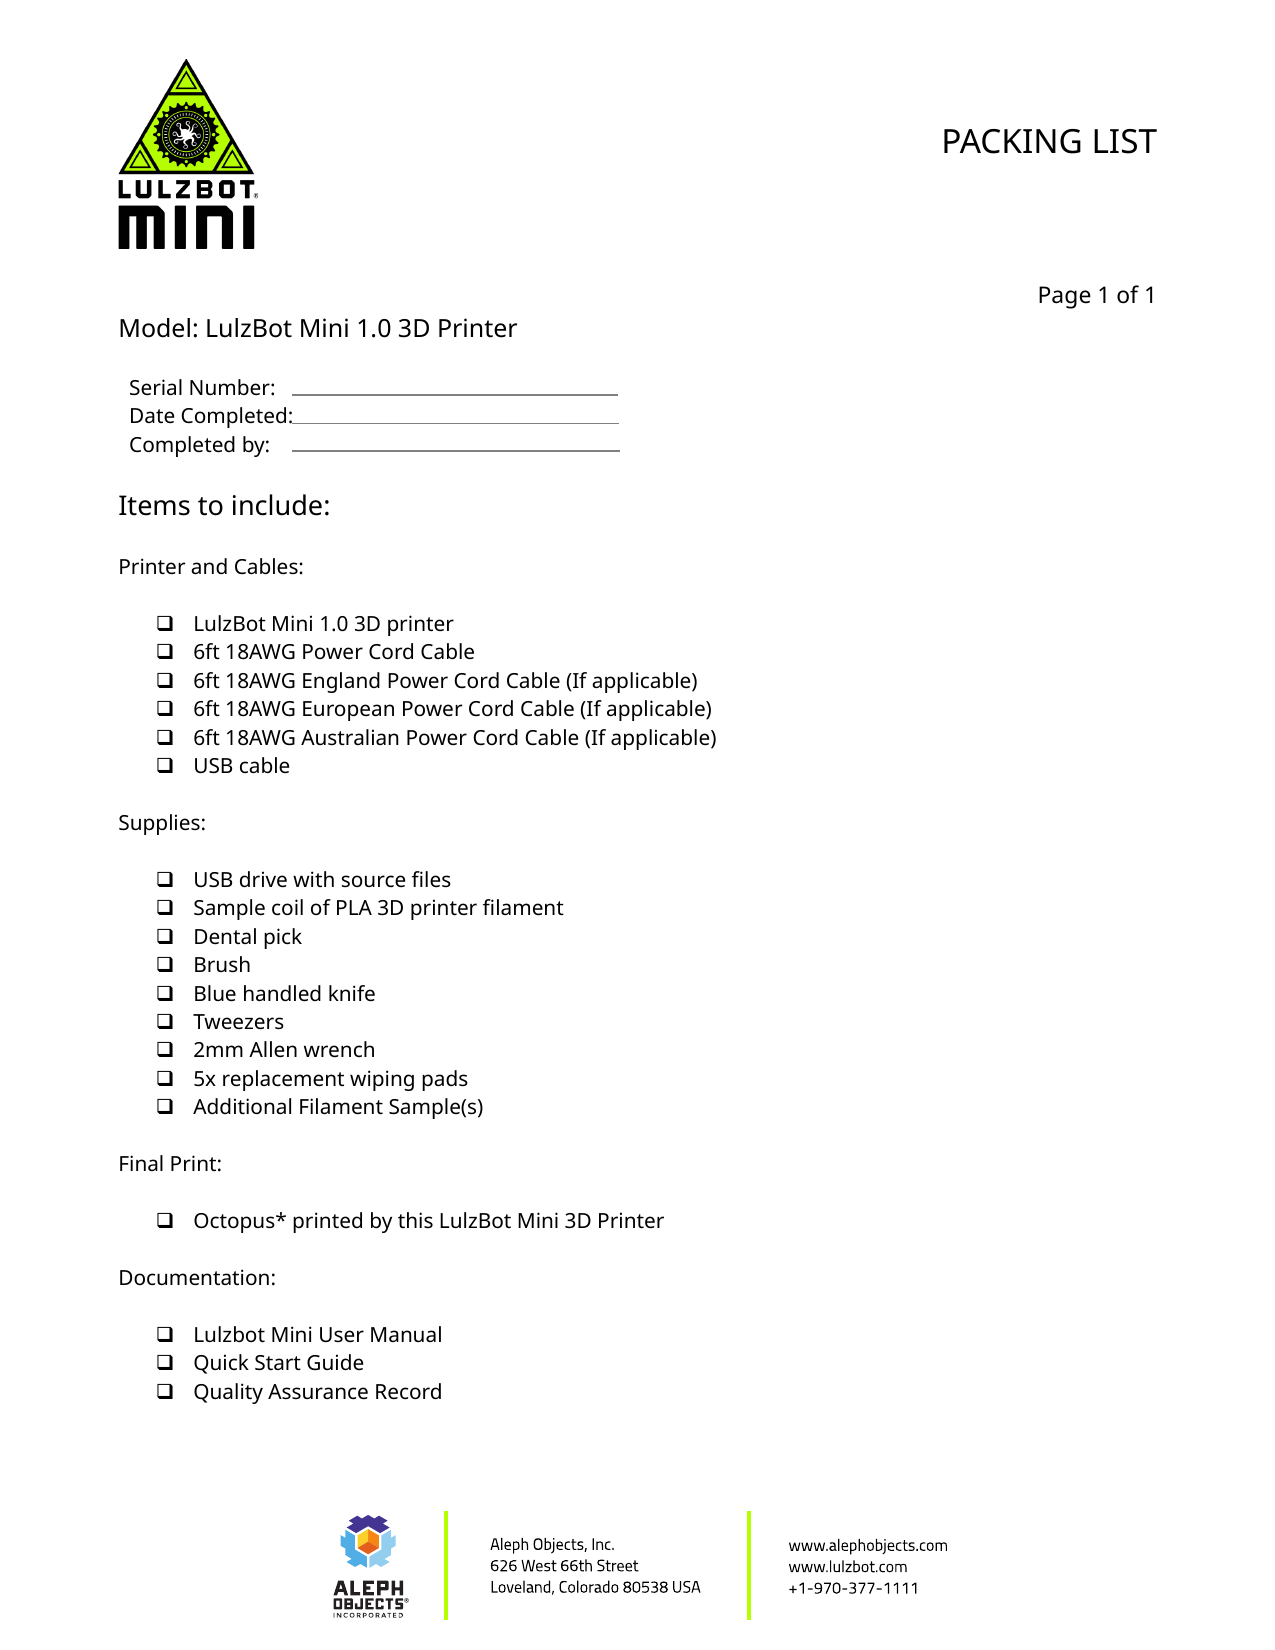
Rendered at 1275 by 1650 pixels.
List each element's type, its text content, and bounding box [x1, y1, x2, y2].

list 6ft 18AWG Power Cord Cable [156, 637, 1157, 666]
list USB drive with source files [156, 865, 1157, 893]
list Additional Filament Sample(s) [156, 1092, 1157, 1121]
list 2mm Allen wrench [156, 1036, 1157, 1064]
list 6ft 18AWG Australian Power Cord Cable (If applicable) [156, 723, 1157, 751]
list Lulzbot Mini User Manual [156, 1320, 1157, 1348]
list 6ft 18AWG European Power Cord Cable (If applicable) [156, 694, 1157, 723]
list Brush [156, 950, 1157, 979]
text Documentation: [118, 1263, 1176, 1292]
list Sample coil of PLA 3D printer filament [156, 893, 1157, 922]
list Octopus* printed by this LulzBot Mini 3D Printer [156, 1206, 1157, 1235]
list Tweezers [156, 1007, 1157, 1036]
text Supplies: [118, 808, 1176, 837]
text Completed by: [118, 430, 1157, 458]
list Quality Assurance Record [156, 1377, 1157, 1405]
text Date Completed: [118, 402, 1157, 430]
list Dental pick [156, 922, 1157, 950]
list USB cable [156, 751, 1157, 780]
list LulzBot Mini 1.0 3D printer [156, 609, 1176, 637]
picture [118, 59, 259, 249]
list 6ft 18AWG England Power Cord Cable (If applicable) [156, 666, 1157, 694]
list 5x replacement wiping pads [156, 1064, 1157, 1092]
list Blue handled knife [156, 979, 1157, 1007]
list Quick Start Guide [156, 1348, 1157, 1377]
text Page 1 of 1 [118, 279, 1157, 311]
text Items to include: [118, 487, 1157, 524]
text Final Print: [118, 1149, 1157, 1178]
text Serial Number: [118, 373, 1157, 402]
text Model: LulzBot Mini 1.0 3D Printer [118, 311, 1157, 345]
text Printer and Cables: [118, 552, 1157, 581]
